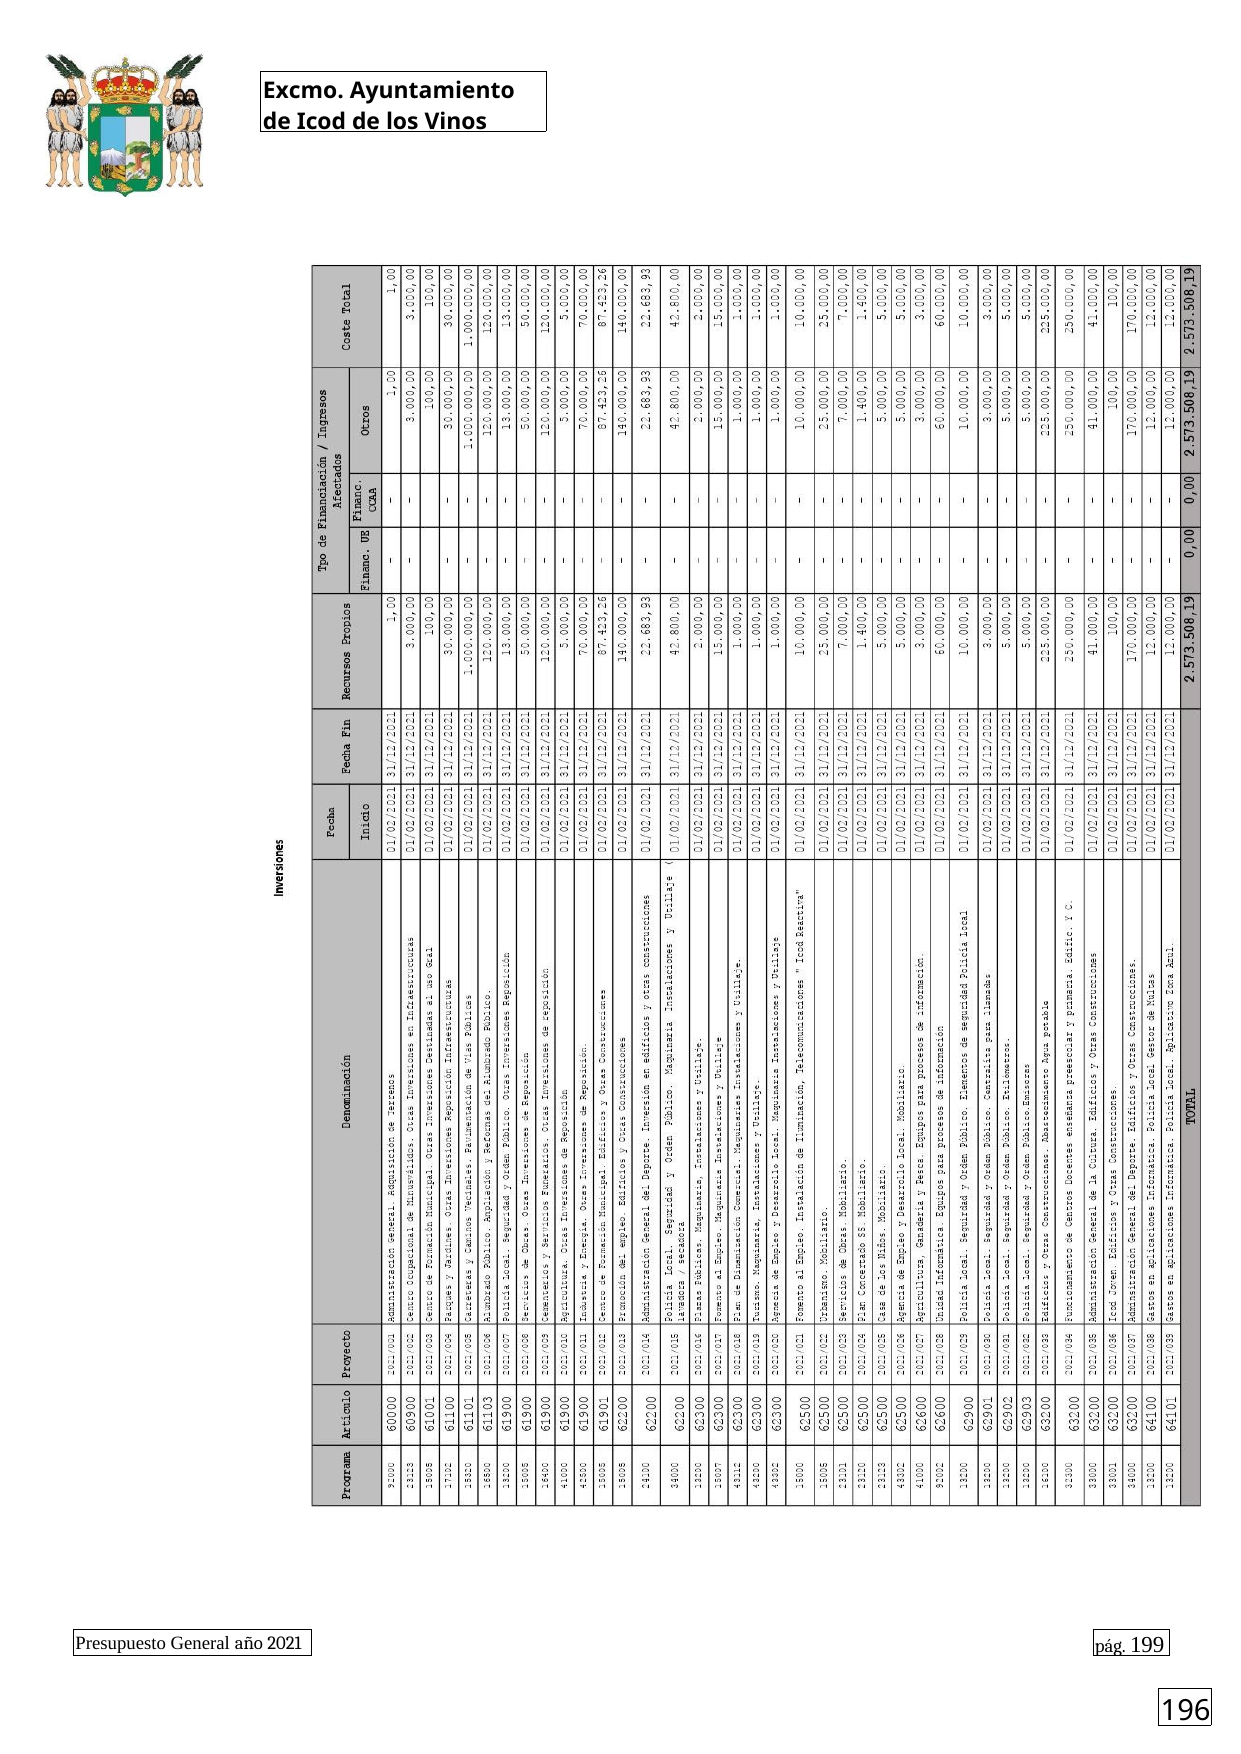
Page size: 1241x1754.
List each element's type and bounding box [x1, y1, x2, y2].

picture [45, 54, 204, 197]
picture [273, 256, 1201, 1507]
